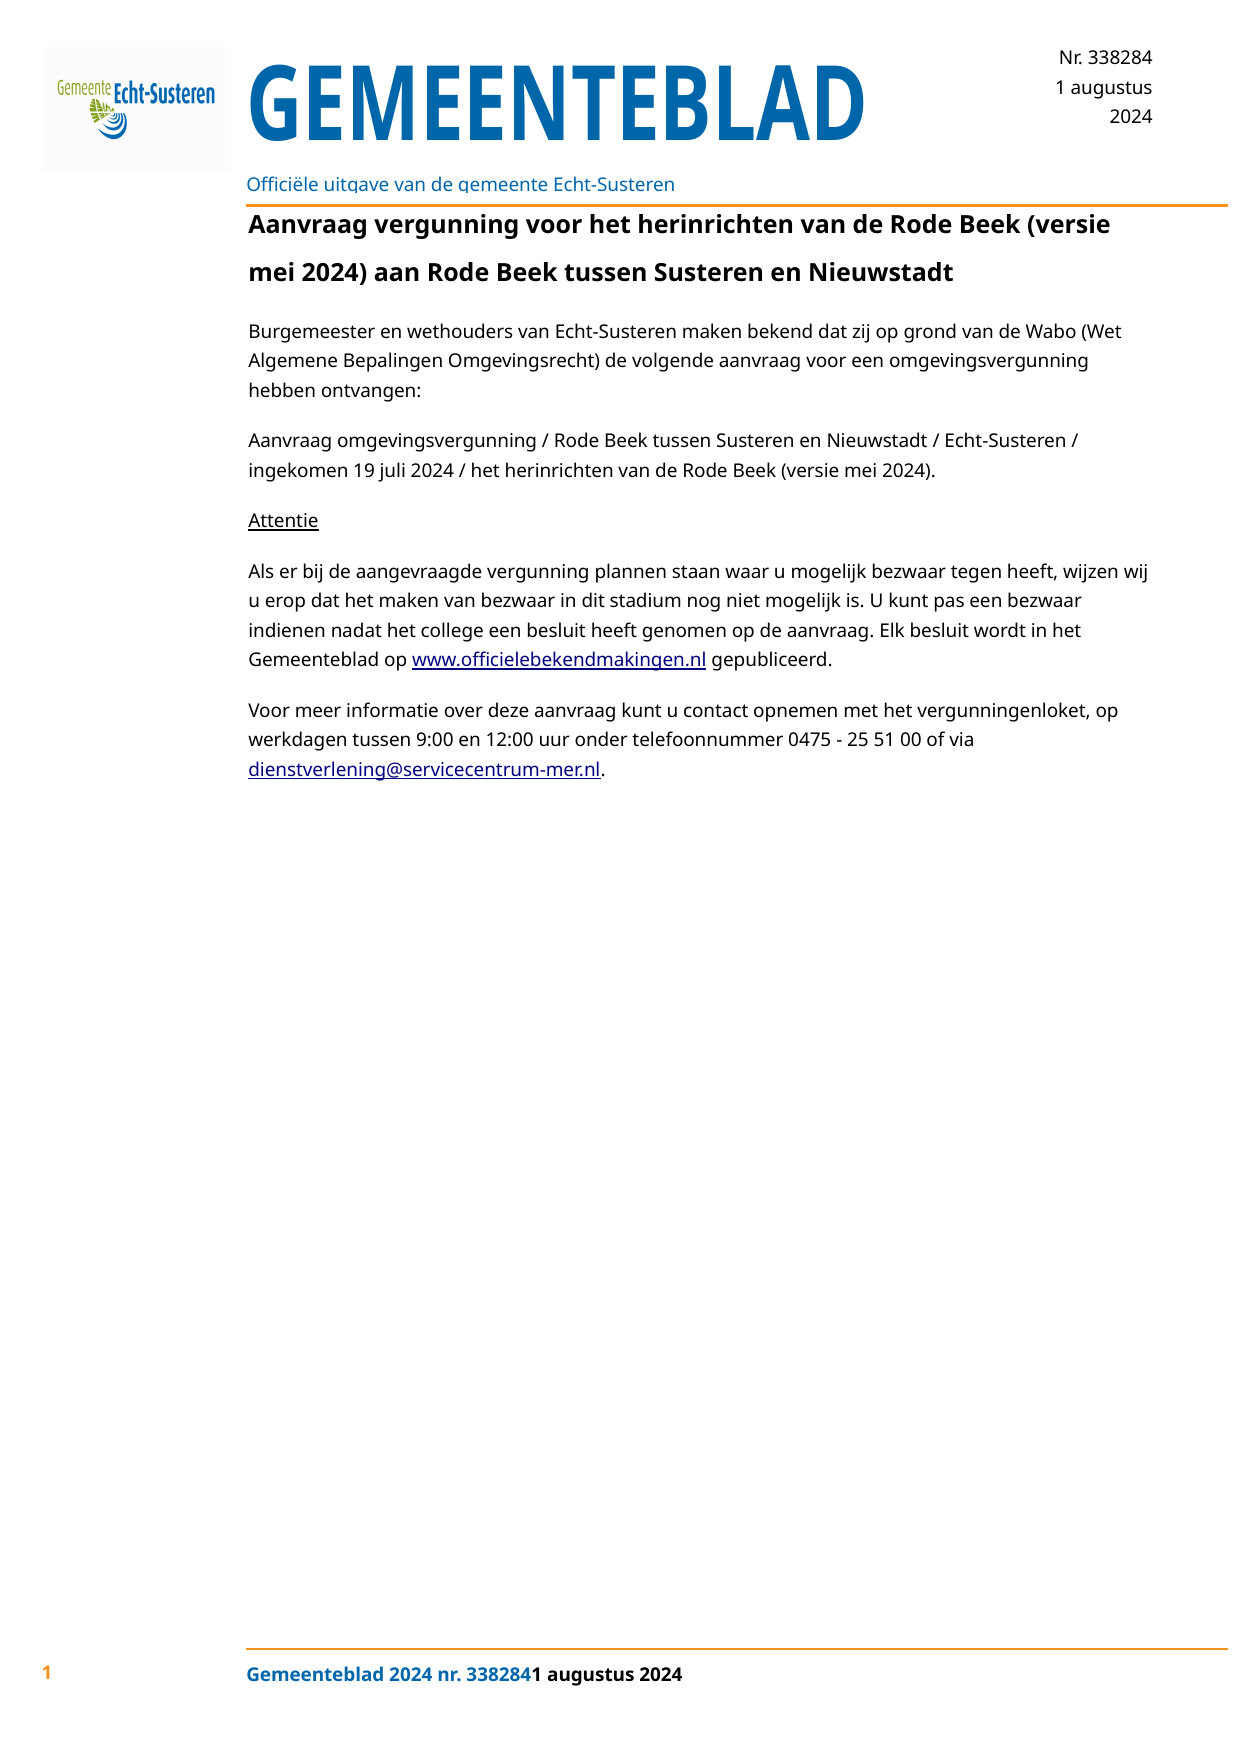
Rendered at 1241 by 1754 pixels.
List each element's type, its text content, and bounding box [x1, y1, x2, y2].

text Aanvraag omgevingsvergunning / Rode Beek tussen Susteren en Nieuwstadt / Echt-Susteren / ingekomen 19 juli 2024 / het herinrichten van de Rode Beek (versie mei 2024). [248, 427, 1152, 483]
text Voor meer informatie over deze aanvraag kunt u contact opnemen met het vergunningenloket, op werkdagen tussen 9:00 en 12:00 uur onder telefoonnummer 0475 - 25 51 00 of via dienstverlening@servicecentrum-mer.nl. [248, 697, 1152, 782]
text Aanvraag vergunning voor het herinrichten van de Rode Beek (versie mei 2024) aan Rode Beek tussen Susteren en Nieuwstadt [248, 207, 1152, 288]
text Burgemeester en wethouders van Echt-Susteren maken bekend dat zij op grond van de Wabo (Wet Algemene Bepalingen Omgevingsrecht) de volgende aanvraag voor een omgevingsvergunning hebben ontvangen: [248, 318, 1152, 403]
text Attentie [248, 507, 1152, 533]
picture [41, 47, 231, 172]
text Als er bij de aangevraagde vergunning plannen staan waar u mogelijk bezwaar tegen heeft, wijzen wij u erop dat het maken van bezwaar in dit stadium nog niet mogelijk is. U kunt pas een bezwaar indienen nadat het college een besluit heeft genomen op de aanvraag. Elk besluit wordt in het Gemeenteblad op www.officielebekendmakingen.nl gepubliceerd. [248, 558, 1152, 672]
